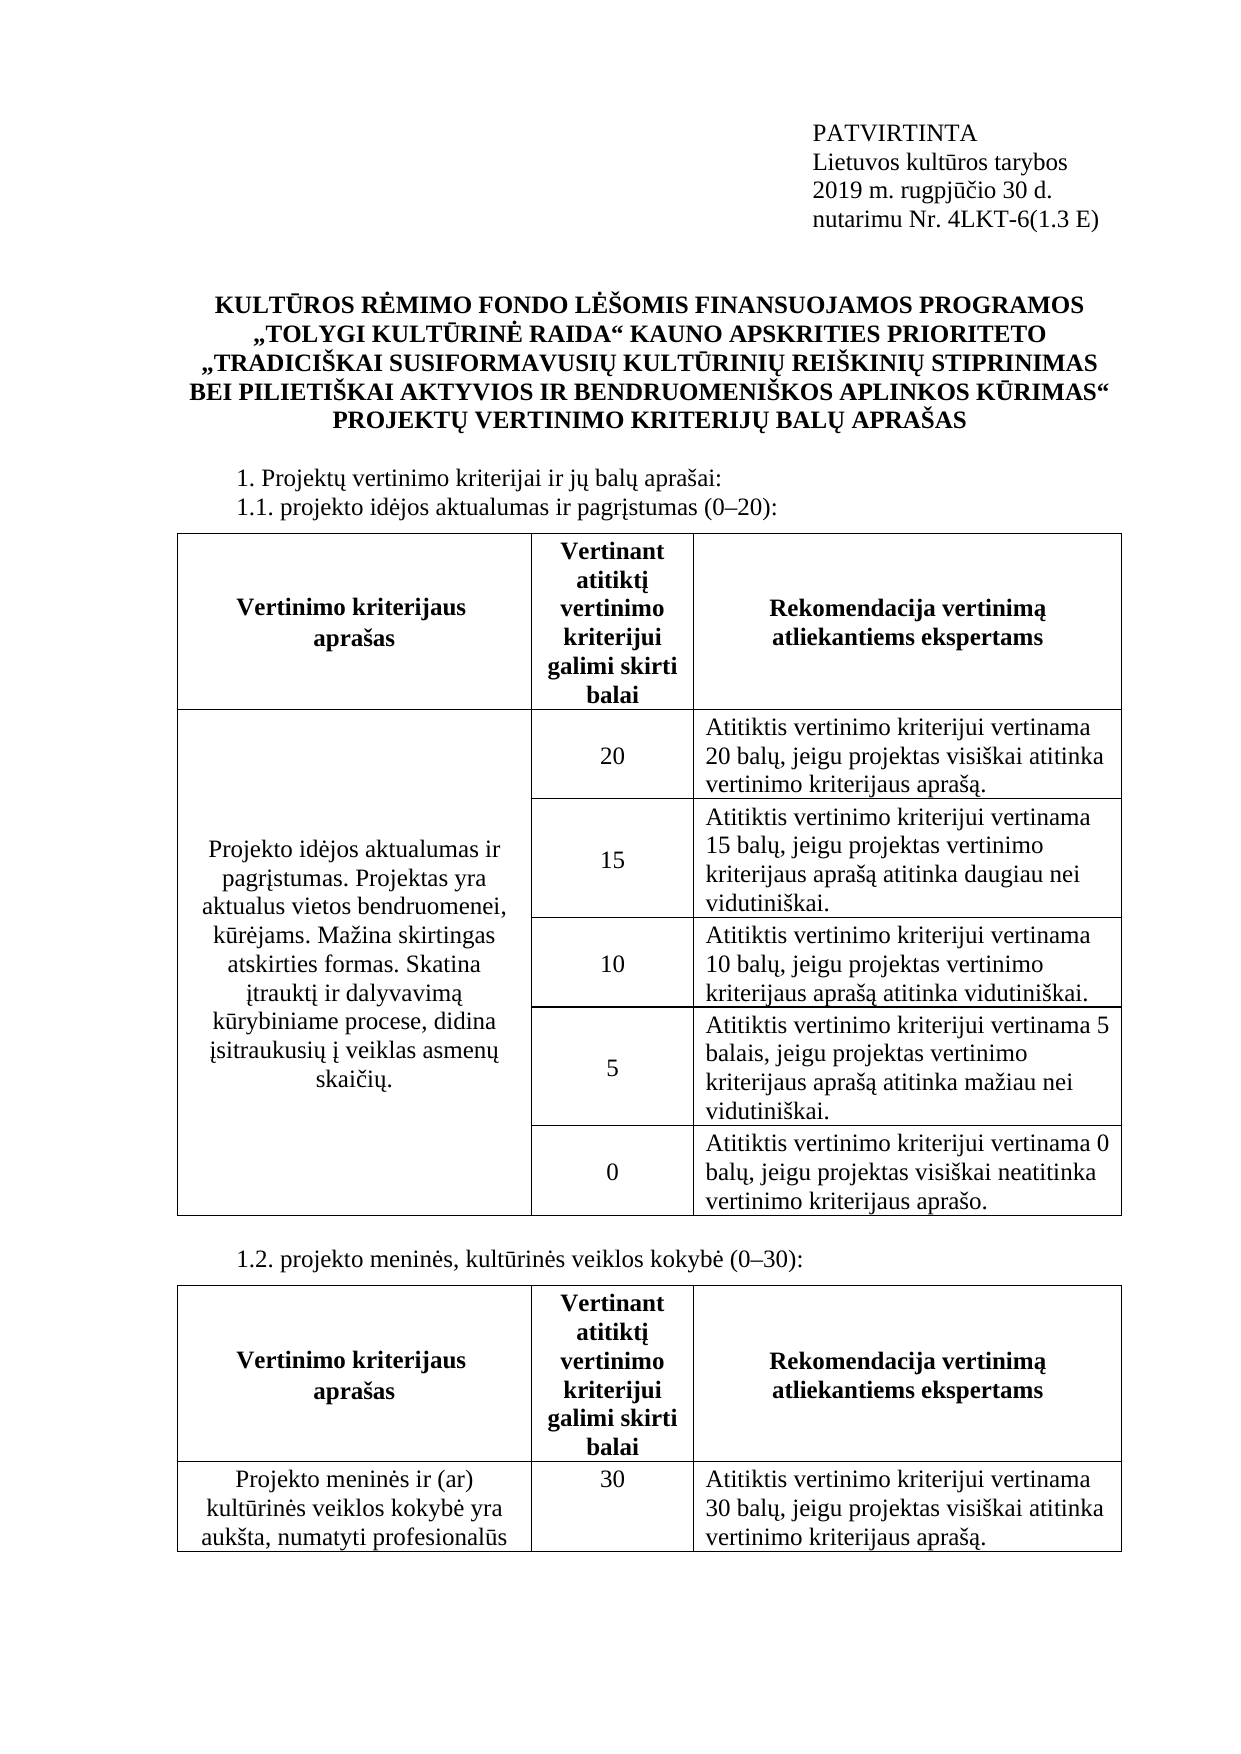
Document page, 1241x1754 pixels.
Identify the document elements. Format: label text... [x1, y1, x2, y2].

text Lietuvos kultūros tarybos [812, 147, 1122, 176]
text 1. Projektų vertinimo kriterijai ir jų balų aprašai: [177, 463, 1122, 492]
text 2019 m. rugpjūčio 30 d. [812, 176, 1122, 204]
text nutarimu Nr. 4LKT-6(1.3 E) [812, 204, 1122, 233]
table_cell 0 [532, 1126, 693, 1214]
text KULTŪROS RĖMIMO FONDO LĖŠOMIS FINANSUOJAMOS PROGRAMOS [177, 291, 1122, 319]
text PATVIRTINTA [812, 118, 1122, 147]
table_cell Projekto idėjos aktualumas ir pagrįstumas. Projektas yra aktualus vietos bendruomenei, kūrėjams. Mažina skirtingas atskirties formas. Skatina įtrauktį ir dalyvavimą kūrybiniame procese, didina įsitraukusių į veiklas asmenų skaičių. [178, 710, 531, 1214]
table_cell 30 [532, 1462, 693, 1551]
table_cell Atitiktis vertinimo kriterijui vertinama 20 balų, jeigu projektas visiškai atitinka vertinimo kriterijaus aprašą. [694, 710, 1121, 798]
table_header Vertinant atitiktį vertinimo kriterijui galimi skirti balai [532, 1286, 693, 1461]
table_header Rekomendacija vertinimą atliekantiems ekspertams [694, 1286, 1121, 1461]
table_cell 15 [532, 799, 693, 917]
text 1.2. projekto meninės, kultūrinės veiklos kokybė (0–30): [177, 1244, 1122, 1273]
table_cell 20 [532, 710, 693, 798]
table_cell Atitiktis vertinimo kriterijui vertinama 0 balų, jeigu projektas visiškai neatitinka vertinimo kriterijaus aprašo. [694, 1126, 1121, 1214]
table_cell Atitiktis vertinimo kriterijui vertinama 10 balų, jeigu projektas vertinimo kriterijaus aprašą atitinka vidutiniškai. [694, 918, 1121, 1006]
text „TOLYGI KULTŪRINĖ RAIDA“ KAUNO APSKRITIES PRIORITETO „TRADICIŠKAI SUSIFORMAVUSIŲ KULTŪRINIŲ REIŠKINIŲ STIPRINIMAS BEI PILIETIŠKAI AKTYVIOS IR BENDRUOMENIŠKOS APLINKOS KŪRIMAS“ PROJEKTŲ VERTINIMO KRITERIJŲ BALŲ APRAŠAS [177, 319, 1122, 434]
table_header Vertinant atitiktį vertinimo kriterijui galimi skirti balai [532, 534, 693, 708]
table_cell 5 [532, 1008, 693, 1125]
table_header Vertinimo kriterijaus aprašas [178, 534, 531, 708]
table_cell Projekto meninės ir (ar) kultūrinės veiklos kokybė yra aukšta, numatyti profesionalūs [178, 1462, 531, 1551]
table_header Rekomendacija vertinimą atliekantiems ekspertams [694, 534, 1121, 708]
table_cell Atitiktis vertinimo kriterijui vertinama 5 balais, jeigu projektas vertinimo kriterijaus aprašą atitinka mažiau nei vidutiniškai. [694, 1008, 1121, 1125]
table_cell Atitiktis vertinimo kriterijui vertinama 30 balų, jeigu projektas visiškai atitinka vertinimo kriterijaus aprašą. [694, 1462, 1121, 1551]
table_header Vertinimo kriterijaus aprašas [178, 1286, 531, 1461]
table_cell Atitiktis vertinimo kriterijui vertinama 15 balų, jeigu projektas vertinimo kriterijaus aprašą atitinka daugiau nei vidutiniškai. [694, 799, 1121, 917]
text 1.1. projekto idėjos aktualumas ir pagrįstumas (0–20): [177, 492, 1122, 521]
table_cell 10 [532, 918, 693, 1006]
